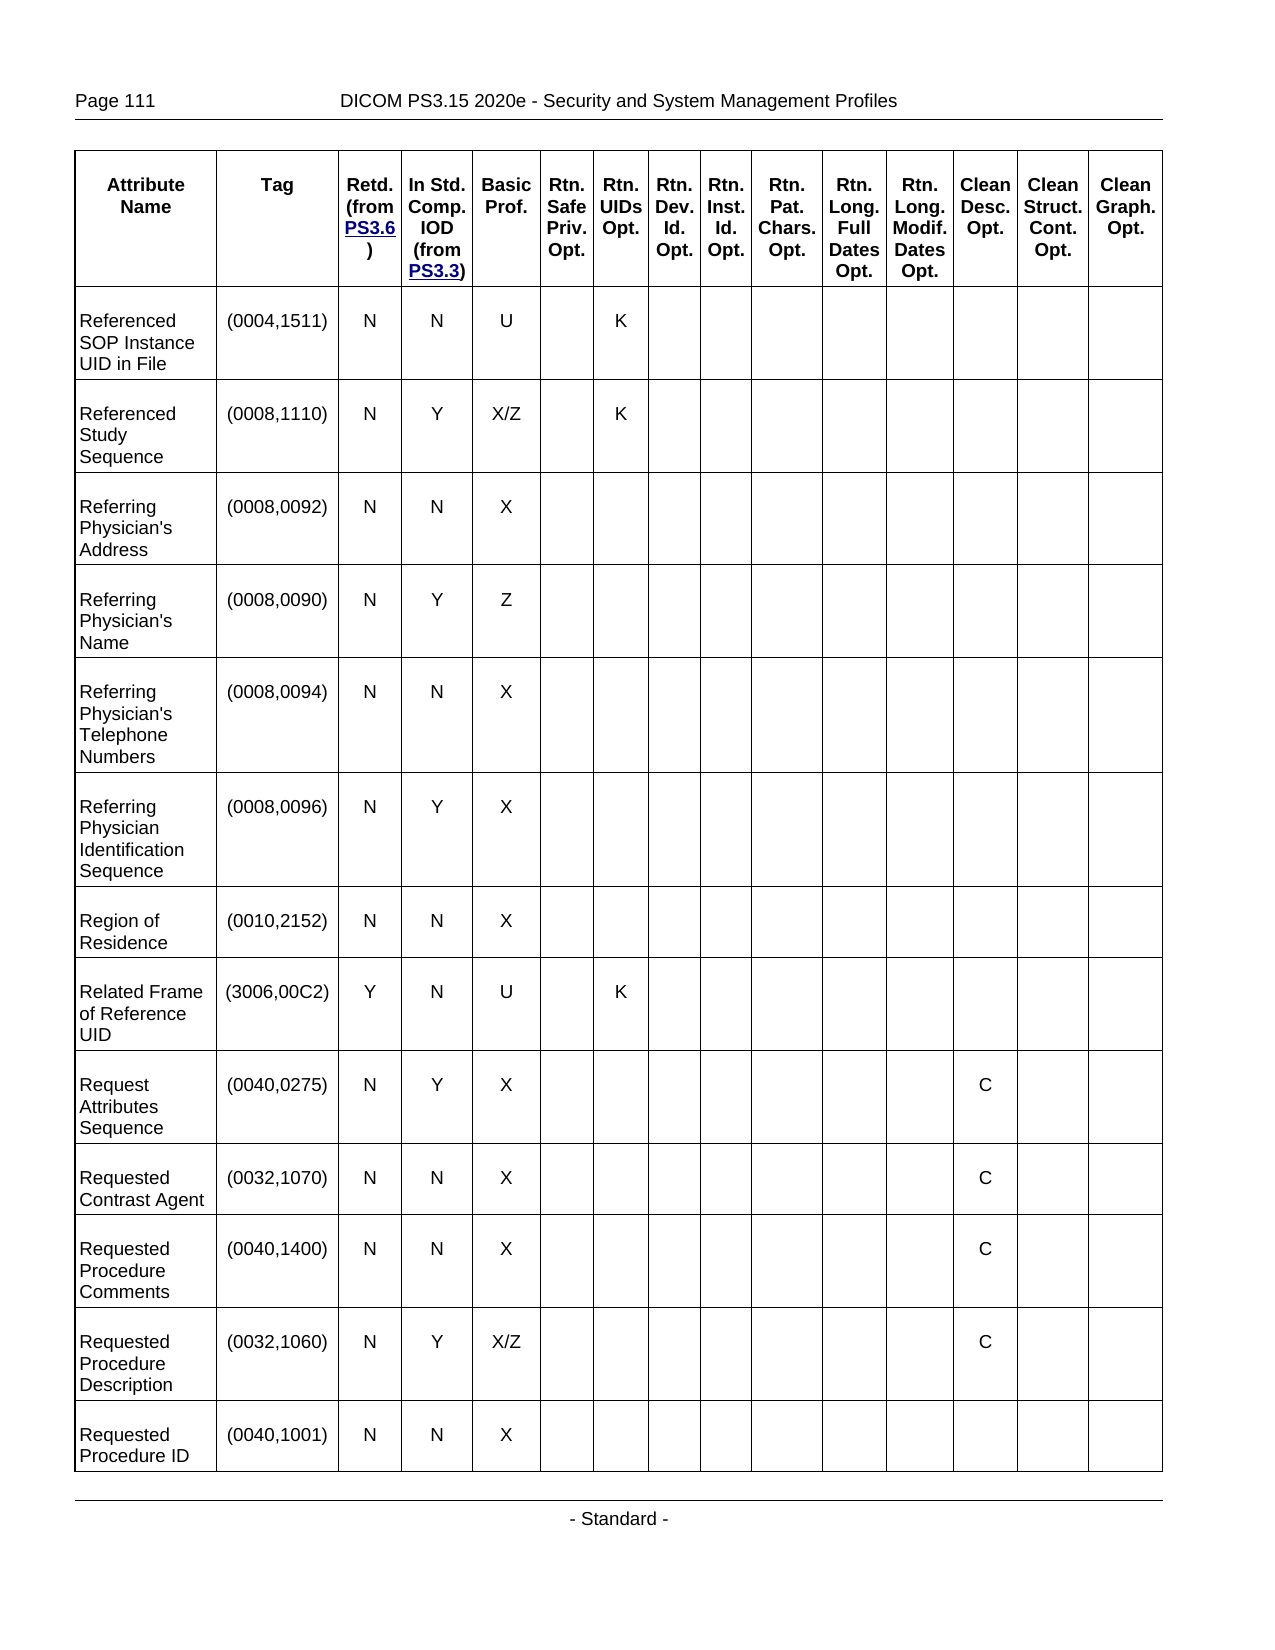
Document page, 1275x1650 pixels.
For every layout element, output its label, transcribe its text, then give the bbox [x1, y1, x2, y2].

table_cell [887, 473, 953, 564]
table_cell K [594, 287, 648, 379]
table_header Attribute Name [76, 151, 216, 286]
table_cell [1018, 1215, 1088, 1307]
table_cell [1018, 887, 1088, 957]
table_cell (0032,1070) [217, 1144, 338, 1214]
table_cell [649, 887, 700, 957]
table_cell X [473, 1144, 540, 1214]
table_cell [1018, 380, 1088, 472]
table_cell [954, 887, 1017, 957]
table_cell N [339, 1308, 401, 1400]
table_cell C [954, 1144, 1017, 1214]
table_cell Referring Physician Identification Sequence [76, 773, 216, 886]
table_cell Y [402, 773, 472, 886]
table_cell [1089, 773, 1162, 886]
table_cell (0032,1060) [217, 1308, 338, 1400]
table_cell [887, 565, 953, 657]
table_cell [887, 1308, 953, 1400]
table_cell [954, 287, 1017, 379]
table_cell [541, 473, 593, 564]
table_cell Z [473, 565, 540, 657]
table_cell [541, 658, 593, 772]
table_header Rtn. Dev. Id. Opt. [649, 151, 700, 286]
table_cell [701, 565, 751, 657]
table_header Tag [217, 151, 338, 286]
table_cell N [402, 958, 472, 1050]
table_cell [823, 1051, 886, 1143]
table_cell [649, 1215, 700, 1307]
table_cell [541, 1144, 593, 1214]
table_cell [752, 473, 822, 564]
table_cell [752, 773, 822, 886]
table_cell [701, 380, 751, 472]
table_cell X [473, 473, 540, 564]
table_cell Request Attributes Sequence [76, 1051, 216, 1143]
table_cell X [473, 1215, 540, 1307]
table_cell [594, 473, 648, 564]
table_cell [752, 1308, 822, 1400]
table_cell (0008,1110) [217, 380, 338, 472]
table_header Rtn. Inst. Id. Opt. [701, 151, 751, 286]
table_cell C [954, 1308, 1017, 1400]
table_cell K [594, 958, 648, 1050]
table_cell N [402, 1144, 472, 1214]
table_cell [701, 887, 751, 957]
table_cell [701, 1401, 751, 1471]
table_cell N [402, 287, 472, 379]
table_cell [701, 658, 751, 772]
table_cell [752, 887, 822, 957]
table_cell [594, 658, 648, 772]
table_cell [954, 773, 1017, 886]
table_cell Y [339, 958, 401, 1050]
table_cell [701, 773, 751, 886]
table_cell U [473, 958, 540, 1050]
table_cell [823, 565, 886, 657]
table_cell Referenced SOP Instance UID in File [76, 287, 216, 379]
table_cell [752, 1144, 822, 1214]
table_cell Requested Procedure Description [76, 1308, 216, 1400]
table_cell Y [402, 380, 472, 472]
table_cell (0040,1400) [217, 1215, 338, 1307]
table_cell X/Z [473, 380, 540, 472]
table_header In Std. Comp. IOD (from PS3.3) [402, 151, 472, 286]
table_cell X [473, 1051, 540, 1143]
table_cell [1018, 1401, 1088, 1471]
table_cell Y [402, 1308, 472, 1400]
table_cell N [339, 380, 401, 472]
table_cell Referring Physician's Address [76, 473, 216, 564]
table_cell [1018, 473, 1088, 564]
table_cell [594, 1215, 648, 1307]
table_cell X/Z [473, 1308, 540, 1400]
table_header Basic Prof. [473, 151, 540, 286]
table_cell [541, 1051, 593, 1143]
table_cell [541, 1401, 593, 1471]
table_cell [701, 1051, 751, 1143]
table_cell [823, 773, 886, 886]
table_cell [954, 380, 1017, 472]
table_cell (0008,0094) [217, 658, 338, 772]
table_cell [887, 658, 953, 772]
table_cell [594, 1401, 648, 1471]
table_cell [887, 1051, 953, 1143]
table_cell N [339, 1215, 401, 1307]
table_cell [594, 565, 648, 657]
table_cell [649, 565, 700, 657]
table_cell N [339, 1051, 401, 1143]
table_cell [1089, 1401, 1162, 1471]
table_cell N [339, 658, 401, 772]
table_cell [887, 1144, 953, 1214]
table_cell N [402, 1215, 472, 1307]
table_header Rtn. Pat. Chars. Opt. [752, 151, 822, 286]
table_cell [954, 1401, 1017, 1471]
table_cell Related Frame of Reference UID [76, 958, 216, 1050]
table_cell [1018, 565, 1088, 657]
table_cell [823, 658, 886, 772]
table_cell [701, 1144, 751, 1214]
table_cell [823, 1215, 886, 1307]
table_cell [954, 658, 1017, 772]
table_cell [823, 1401, 886, 1471]
table_cell N [402, 1401, 472, 1471]
table_cell X [473, 773, 540, 886]
table_cell [649, 658, 700, 772]
table_cell [701, 1215, 751, 1307]
table_cell [823, 958, 886, 1050]
table_cell [594, 1144, 648, 1214]
table_cell Requested Contrast Agent [76, 1144, 216, 1214]
table_cell N [339, 887, 401, 957]
table_cell N [339, 565, 401, 657]
table_cell [1089, 658, 1162, 772]
table_cell [649, 1144, 700, 1214]
table_cell K [594, 380, 648, 472]
table_cell Referring Physician's Name [76, 565, 216, 657]
table_cell [541, 887, 593, 957]
table_cell [887, 380, 953, 472]
table_cell X [473, 887, 540, 957]
table_cell [823, 887, 886, 957]
table_cell [594, 773, 648, 886]
table_cell X [473, 1401, 540, 1471]
table_cell [1018, 1051, 1088, 1143]
table_cell [649, 958, 700, 1050]
table_cell [752, 565, 822, 657]
table_cell U [473, 287, 540, 379]
table_cell [752, 1051, 822, 1143]
table_cell [701, 1308, 751, 1400]
table_cell [701, 287, 751, 379]
table_cell [752, 287, 822, 379]
table_cell [752, 658, 822, 772]
table_cell [649, 287, 700, 379]
table_cell [541, 958, 593, 1050]
table_cell [1089, 1051, 1162, 1143]
table_header Clean Desc. Opt. [954, 151, 1017, 286]
table_cell [701, 958, 751, 1050]
table_header Rtn. Long. Modif. Dates Opt. [887, 151, 953, 286]
table_header Rtn. Safe Priv. Opt. [541, 151, 593, 286]
table_cell N [402, 658, 472, 772]
table_cell [887, 1401, 953, 1471]
table_cell [1018, 658, 1088, 772]
table_cell Referring Physician's Telephone Numbers [76, 658, 216, 772]
table_cell C [954, 1051, 1017, 1143]
table_cell [649, 1308, 700, 1400]
table_cell Y [402, 1051, 472, 1143]
table_cell [1089, 287, 1162, 379]
table_cell (0008,0092) [217, 473, 338, 564]
table_cell [887, 287, 953, 379]
table_cell [1018, 287, 1088, 379]
table_cell [887, 958, 953, 1050]
table_cell [1089, 1215, 1162, 1307]
table_cell [887, 887, 953, 957]
table_cell Requested Procedure ID [76, 1401, 216, 1471]
table_cell [1089, 1308, 1162, 1400]
table_cell (0040,1001) [217, 1401, 338, 1471]
table_cell [541, 287, 593, 379]
table_cell [541, 380, 593, 472]
table_cell N [402, 473, 472, 564]
table_cell [649, 1051, 700, 1143]
table_cell (0008,0090) [217, 565, 338, 657]
table_cell [701, 473, 751, 564]
table_cell [1089, 958, 1162, 1050]
table_cell [649, 473, 700, 564]
table_cell [649, 380, 700, 472]
table_cell [887, 1215, 953, 1307]
table_cell [541, 773, 593, 886]
table_header Clean Struct. Cont. Opt. [1018, 151, 1088, 286]
table_cell [823, 473, 886, 564]
table_header Rtn. Long. Full Dates Opt. [823, 151, 886, 286]
table_cell (0040,0275) [217, 1051, 338, 1143]
table_header Clean Graph. Opt. [1089, 151, 1162, 286]
table_cell [594, 1051, 648, 1143]
table_cell [752, 1401, 822, 1471]
table_cell N [339, 1144, 401, 1214]
table_cell Referenced Study Sequence [76, 380, 216, 472]
table_cell [954, 473, 1017, 564]
table_cell [1089, 565, 1162, 657]
table_cell [1089, 1144, 1162, 1214]
table_cell Requested Procedure Comments [76, 1215, 216, 1307]
table_cell [1018, 773, 1088, 886]
table_cell [752, 1215, 822, 1307]
table_cell [649, 773, 700, 886]
table_cell [1089, 473, 1162, 564]
table_cell N [339, 473, 401, 564]
table_cell [1018, 958, 1088, 1050]
table_cell [887, 773, 953, 886]
table_cell (0004,1511) [217, 287, 338, 379]
table_cell [649, 1401, 700, 1471]
table_cell [1018, 1144, 1088, 1214]
table_cell [823, 380, 886, 472]
table_cell Region of Residence [76, 887, 216, 957]
table_cell Y [402, 565, 472, 657]
table_cell [594, 887, 648, 957]
table_cell X [473, 658, 540, 772]
table_header Retd. (from PS3.6) [339, 151, 401, 286]
table_cell N [339, 1401, 401, 1471]
table_cell C [954, 1215, 1017, 1307]
table_cell [541, 1308, 593, 1400]
table_cell [752, 380, 822, 472]
table_cell [1089, 380, 1162, 472]
table_cell [954, 958, 1017, 1050]
table_cell [594, 1308, 648, 1400]
table_cell (0010,2152) [217, 887, 338, 957]
table_cell [541, 1215, 593, 1307]
table_cell [752, 958, 822, 1050]
table_cell N [339, 773, 401, 886]
table_cell [823, 1144, 886, 1214]
table_cell (3006,00C2) [217, 958, 338, 1050]
table_cell [823, 287, 886, 379]
table_cell N [402, 887, 472, 957]
table_cell [1089, 887, 1162, 957]
table_cell [823, 1308, 886, 1400]
table_cell [1018, 1308, 1088, 1400]
table_cell [541, 565, 593, 657]
table_cell [954, 565, 1017, 657]
table_cell N [339, 287, 401, 379]
table_cell (0008,0096) [217, 773, 338, 886]
table_header Rtn. UIDs Opt. [594, 151, 648, 286]
